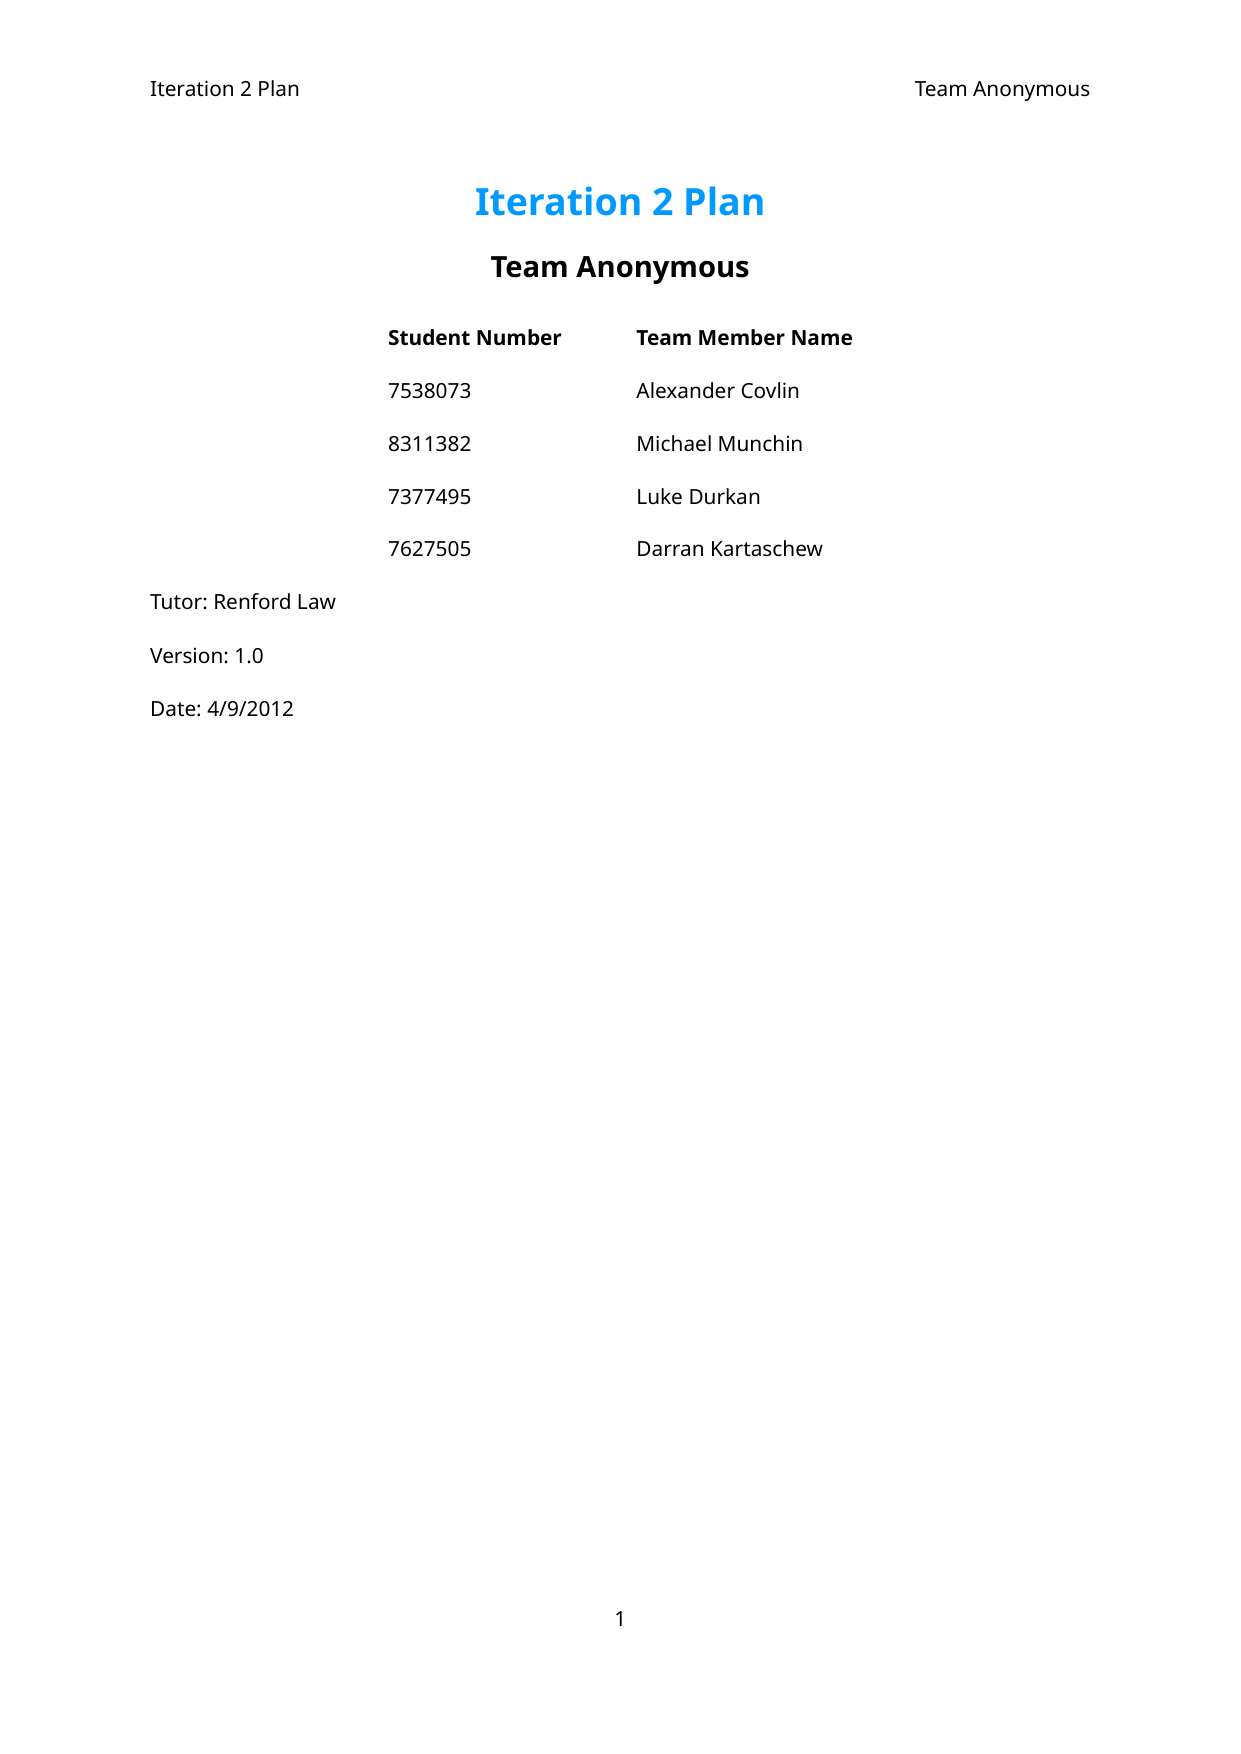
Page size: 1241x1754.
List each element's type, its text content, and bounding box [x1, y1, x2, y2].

text Date: 4/9/2012 [150, 694, 1090, 723]
table_cell 8311382 [377, 429, 625, 482]
table_header Student Number [377, 323, 625, 376]
subtitle Iteration 2 Plan [150, 175, 1090, 226]
table_header Team Member Name [625, 323, 936, 376]
text Version: 1.0 [150, 641, 1090, 669]
table_cell Alexander Covlin [625, 376, 936, 429]
table_cell 7538073 [377, 376, 625, 429]
text Team Anonymous [150, 246, 1090, 286]
table_cell 7627505 [377, 535, 625, 587]
table_cell Michael Munchin [625, 429, 936, 482]
table_cell Darran Kartaschew [625, 535, 936, 587]
table_cell 7377495 [377, 482, 625, 534]
table_cell Luke Durkan [625, 482, 936, 534]
text Tutor: Renford Law [150, 587, 1090, 616]
